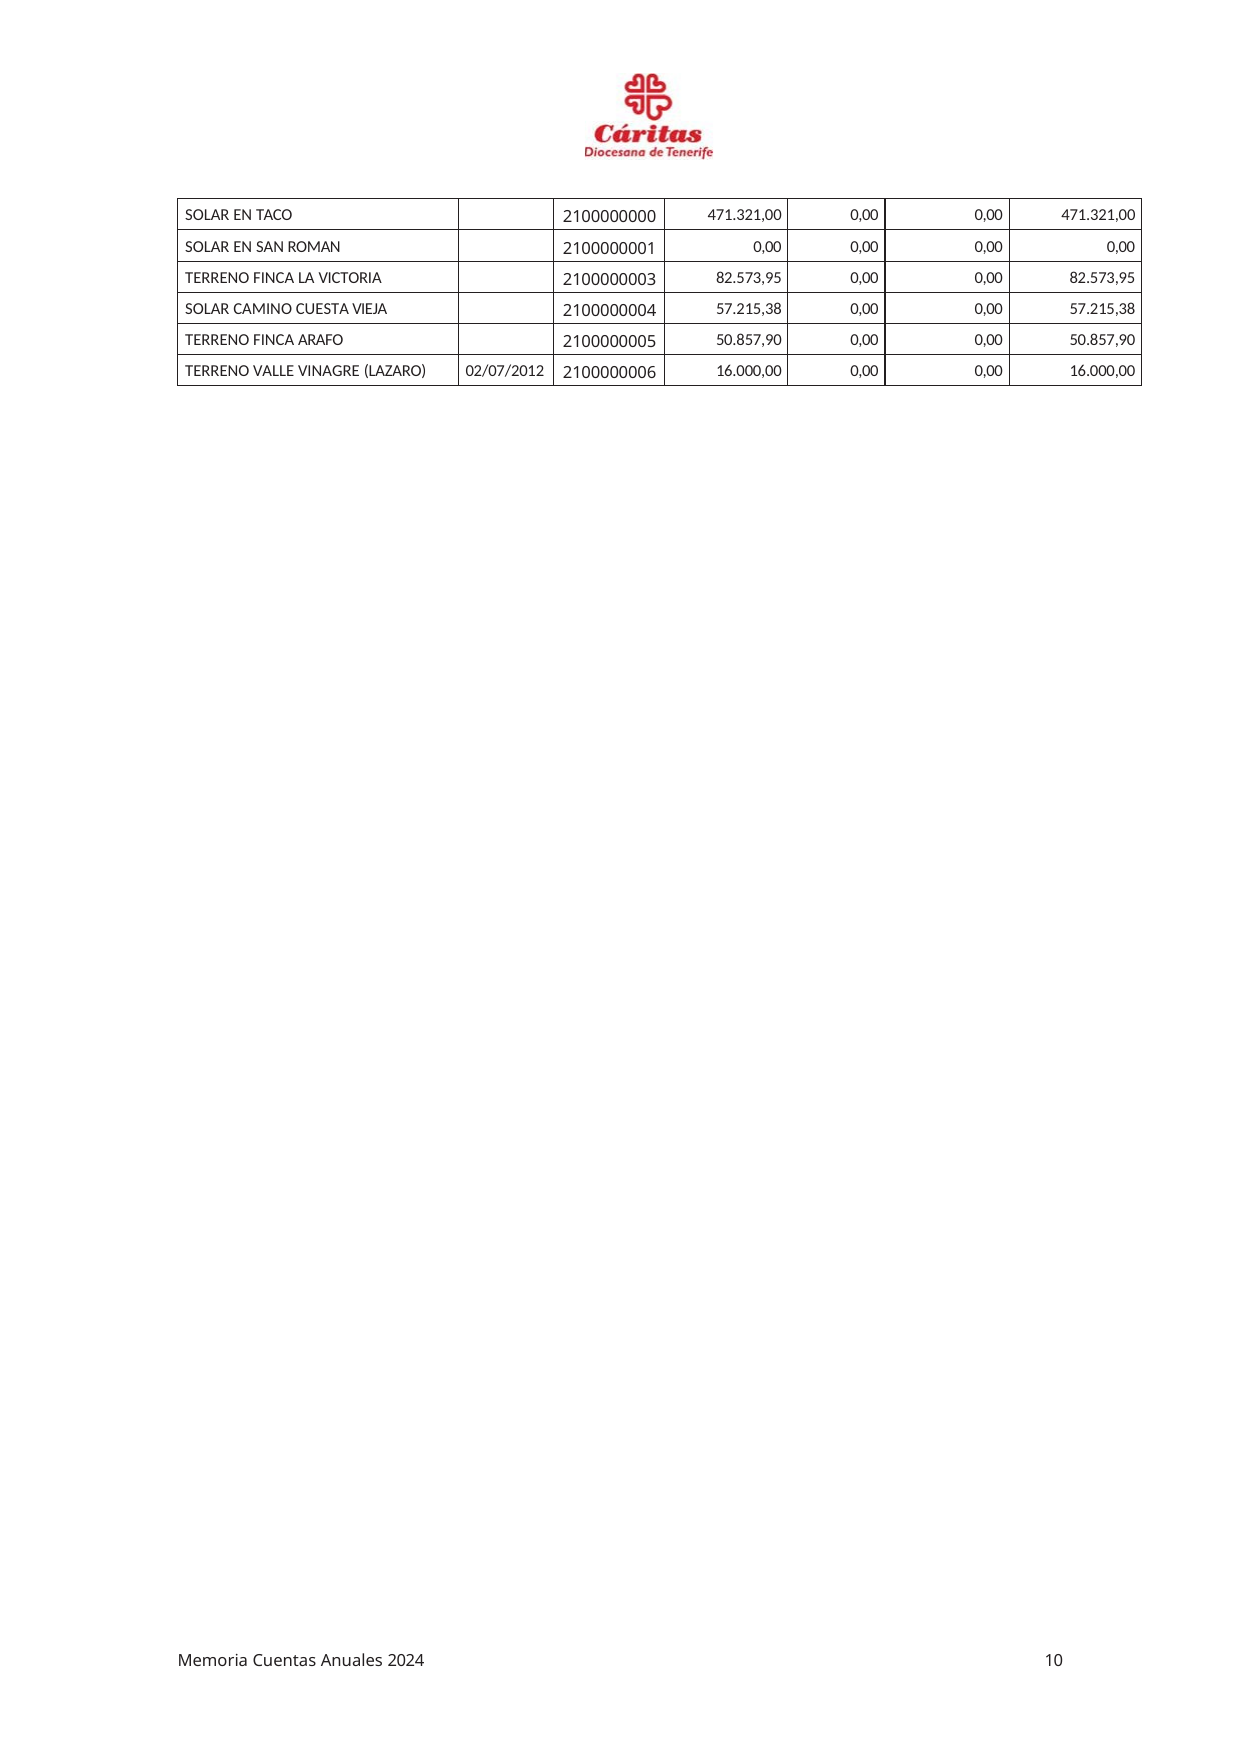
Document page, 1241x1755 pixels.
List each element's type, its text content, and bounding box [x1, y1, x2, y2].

table_cell 16.000,00 [1010, 355, 1141, 385]
table_cell 82.573,95 [665, 262, 787, 292]
table_cell 0,00 [788, 324, 884, 354]
table_cell 2100000004 [554, 293, 664, 323]
table_cell TERRENO VALLE VINAGRE (LAZARO) [178, 355, 458, 385]
table_cell 57.215,38 [1010, 293, 1141, 323]
table_cell 0,00 [886, 230, 1009, 261]
table_cell 2100000005 [554, 324, 664, 354]
table_cell 0,00 [788, 230, 884, 261]
table_cell [459, 293, 553, 323]
table_cell 0,00 [788, 262, 884, 292]
table_header 2100000000 [554, 199, 664, 229]
table_cell 2100000003 [554, 262, 664, 292]
table_cell 0,00 [886, 293, 1009, 323]
table_header [459, 199, 553, 229]
table_cell 0,00 [886, 262, 1009, 292]
table_cell 82.573,95 [1010, 262, 1141, 292]
table_cell 2100000001 [554, 230, 664, 261]
table_header 471.321,00 [665, 199, 787, 229]
table_cell TERRENO FINCA LA VICTORIA [178, 262, 458, 292]
table_cell 2100000006 [554, 355, 664, 385]
table_header SOLAR EN TACO [178, 199, 458, 229]
table_cell [459, 262, 553, 292]
table_cell 57.215,38 [665, 293, 787, 323]
table_cell 0,00 [886, 324, 1009, 354]
table_cell 02/07/2012 [459, 355, 553, 385]
table_cell 0,00 [1010, 230, 1141, 261]
table_cell 50.857,90 [665, 324, 787, 354]
table_cell [459, 230, 553, 261]
table_cell SOLAR EN SAN ROMAN [178, 230, 458, 261]
table_cell 50.857,90 [1010, 324, 1141, 354]
table_header 0,00 [886, 199, 1009, 229]
table_cell TERRENO FINCA ARAFO [178, 324, 458, 354]
table_cell 0,00 [788, 355, 884, 385]
table_cell [459, 324, 553, 354]
table_cell SOLAR CAMINO CUESTA VIEJA [178, 293, 458, 323]
table_header 471.321,00 [1010, 199, 1141, 229]
table_cell 0,00 [886, 355, 1009, 385]
table_cell 16.000,00 [665, 355, 787, 385]
table_cell 0,00 [788, 293, 884, 323]
table_cell 0,00 [665, 230, 787, 261]
table_header 0,00 [788, 199, 884, 229]
